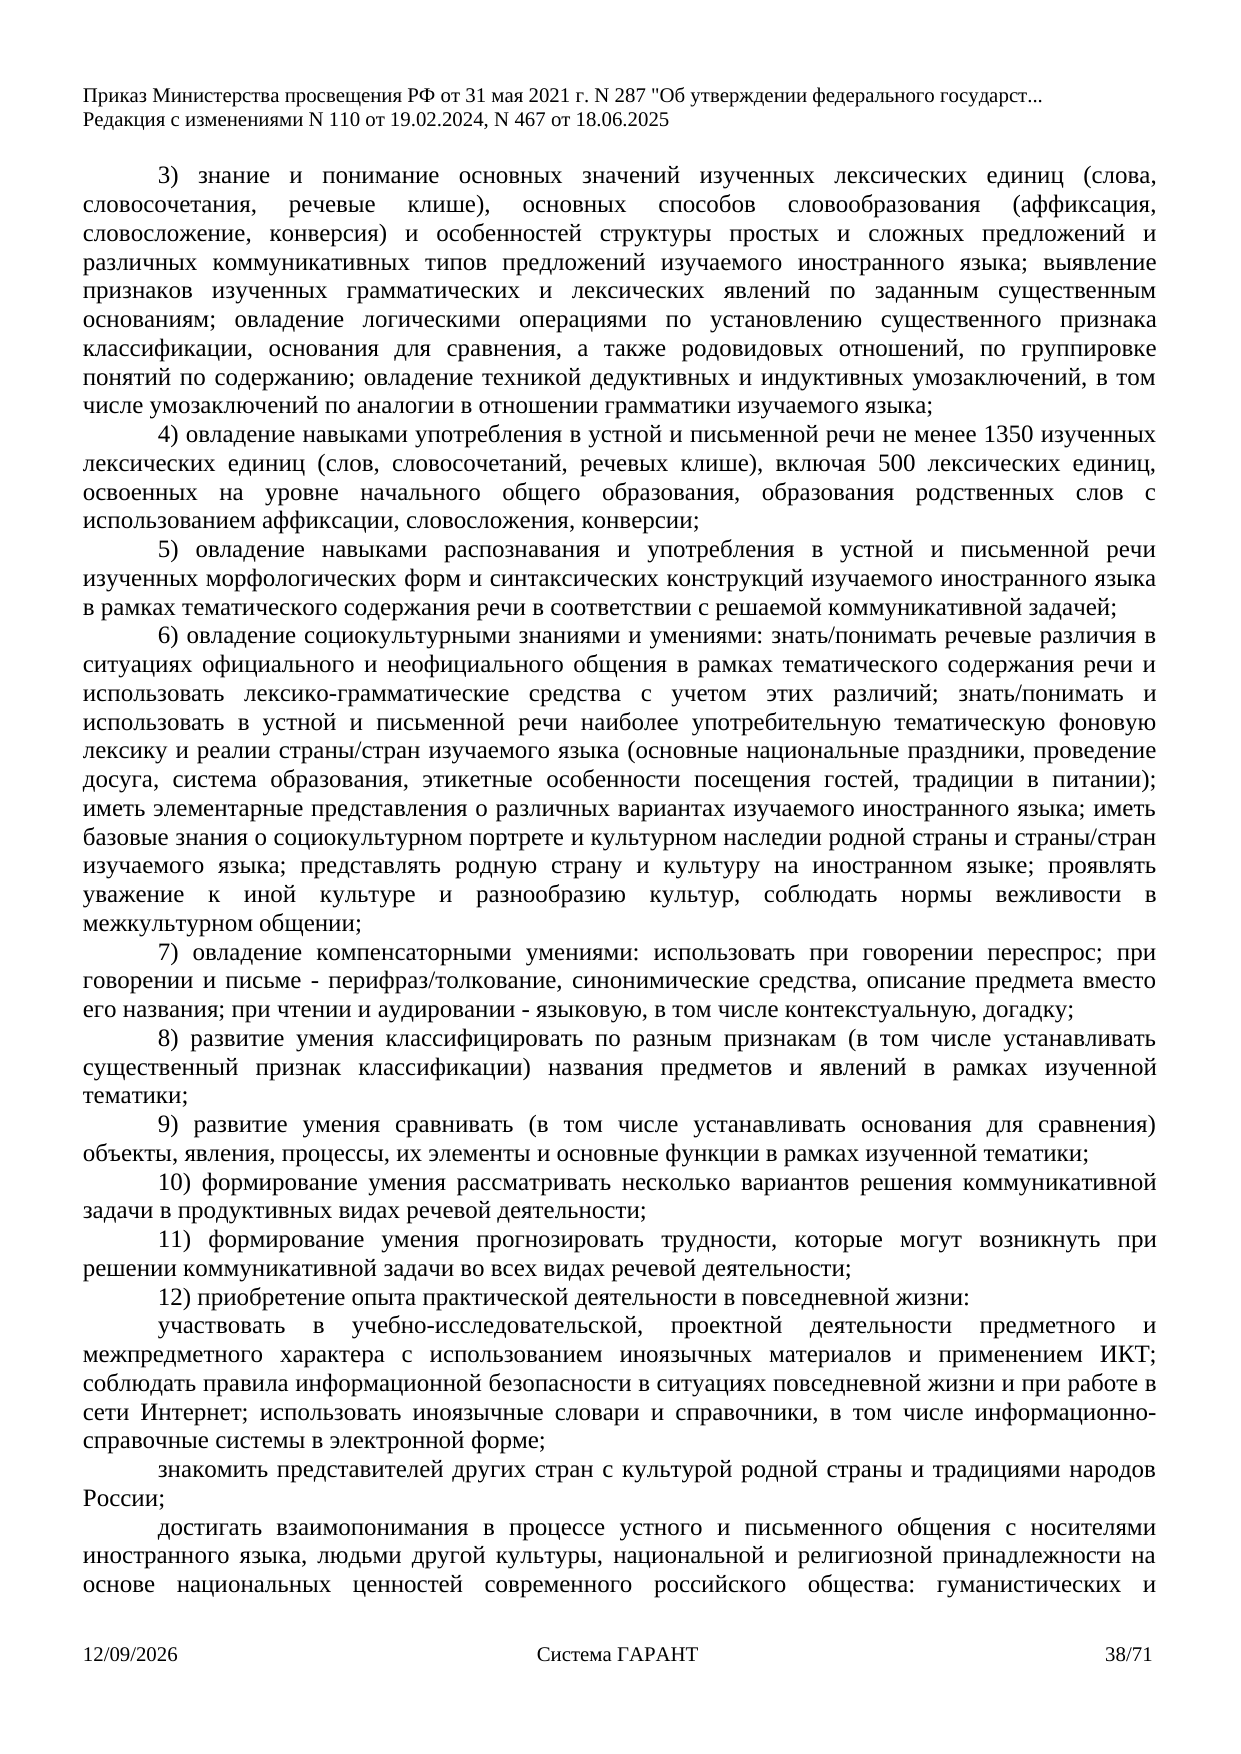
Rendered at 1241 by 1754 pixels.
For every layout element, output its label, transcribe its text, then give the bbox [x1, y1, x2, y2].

text 11) формирование умения прогнозировать трудности, которые могут возникнуть при решении коммуникативной задачи во всех видах речевой деятельности; [83, 1224, 1157, 1282]
text 12) приобретение опыта практической деятельности в повседневной жизни: [83, 1282, 1157, 1310]
text 4) овладение навыками употребления в устной и письменной речи не менее 1350 изученных лексических единиц (слов, словосочетаний, речевых клише), включая 500 лексических единиц, освоенных на уровне начального общего образования, образования родственных слов с использованием аффиксации, словосложения, конверсии; [83, 419, 1157, 534]
text 10) формирование умения рассматривать несколько вариантов решения коммуникативной задачи в продуктивных видах речевой деятельности; [83, 1167, 1157, 1224]
text 3) знание и понимание основных значений изученных лексических единиц (слова, словосочетания, речевые клише), основных способов словообразования (аффиксация, словосложение, конверсия) и особенностей структуры простых и сложных предложений и различных коммуникативных типов предложений изучаемого иностранного языка; выявление признаков изученных грамматических и лексических явлений по заданным существенным основаниям; овладение логическими операциями по установлению существенного признака классификации, основания для сравнения, а также родовидовых отношений, по группировке понятий по содержанию; овладение техникой дедуктивных и индуктивных умозаключений, в том числе умозаключений по аналогии в отношении грамматики изучаемого языка; [83, 160, 1157, 419]
text участвовать в учебно-исследовательской, проектной деятельности предметного и межпредметного характера с использованием иноязычных материалов и применением ИКТ; соблюдать правила информационной безопасности в ситуациях повседневной жизни и при работе в сети Интернет; использовать иноязычные словари и справочники, в том числе информационно-справочные системы в электронной форме; [83, 1310, 1157, 1454]
text знакомить представителей других стран с культурой родной страны и традициями народов России; [83, 1454, 1157, 1512]
text 9) развитие умения сравнивать (в том числе устанавливать основания для сравнения) объекты, явления, процессы, их элементы и основные функции в рамках изученной тематики; [83, 1109, 1157, 1167]
text 5) овладение навыками распознавания и употребления в устной и письменной речи изученных морфологических форм и синтаксических конструкций изучаемого иностранного языка в рамках тематического содержания речи в соответствии с решаемой коммуникативной задачей; [83, 534, 1157, 620]
text 8) развитие умения классифицировать по разным признакам (в том числе устанавливать существенный признак классификации) названия предметов и явлений в рамках изученной тематики; [83, 1023, 1157, 1109]
text достигать взаимопонимания в процессе устного и письменного общения с носителями иностранного языка, людьми другой культуры, национальной и религиозной принадлежности на основе национальных ценностей современного российского общества: гуманистических и [83, 1512, 1157, 1598]
text 6) овладение социокультурными знаниями и умениями: знать/понимать речевые различия в ситуациях официального и неофициального общения в рамках тематического содержания речи и использовать лексико-грамматические средства с учетом этих различий; знать/понимать и использовать в устной и письменной речи наиболее употребительную тематическую фоновую лексику и реалии страны/стран изучаемого языка (основные национальные праздники, проведение досуга, система образования, этикетные особенности посещения гостей, традиции в питании); иметь элементарные представления о различных вариантах изучаемого иностранного языка; иметь базовые знания о социокультурном портрете и культурном наследии родной страны и страны/стран изучаемого языка; представлять родную страну и культуру на иностранном языке; проявлять уважение к иной культуре и разнообразию культур, соблюдать нормы вежливости в межкультурном общении; [83, 620, 1157, 937]
text 7) овладение компенсаторными умениями: использовать при говорении переспрос; при говорении и письме - перифраз/толкование, синонимические средства, описание предмета вместо его названия; при чтении и аудировании - языковую, в том числе контекстуальную, догадку; [83, 937, 1157, 1023]
